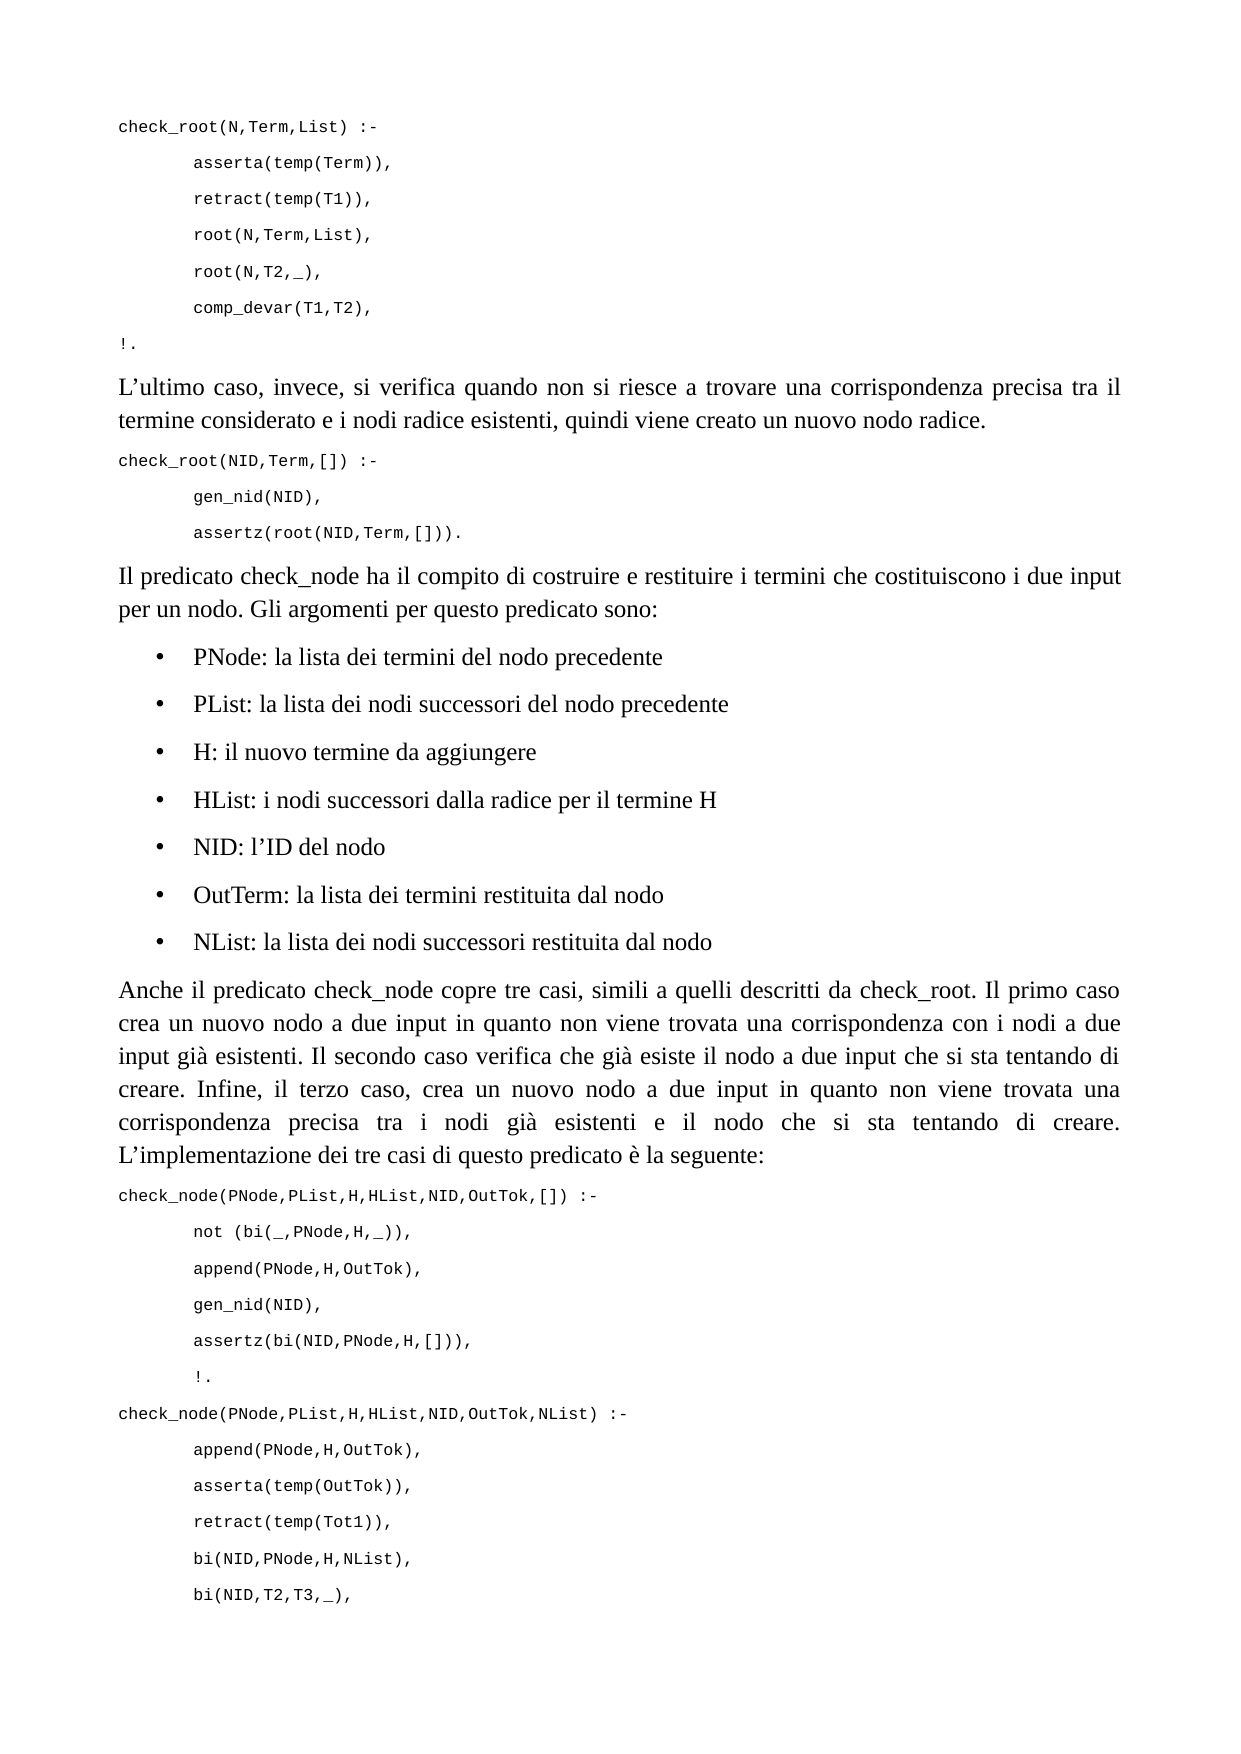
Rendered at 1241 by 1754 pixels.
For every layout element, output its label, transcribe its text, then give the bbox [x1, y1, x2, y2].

text asserta(temp(Term)), [118, 154, 1122, 173]
text check_node(PNode,PList,H,HList,NID,OutTok,NList) :- [118, 1405, 1122, 1424]
text append(PNode,H,OutTok), [118, 1260, 1122, 1279]
list HList: i nodi successori dalla radice per il termine H [156, 785, 1122, 813]
list PList: la lista dei nodi successori del nodo precedente [156, 689, 1122, 718]
list PNode: la lista dei termini del nodo precedente [156, 642, 1122, 671]
text !. [118, 1369, 1122, 1388]
list NList: la lista dei nodi successori restituita dal nodo [156, 927, 1122, 956]
text gen_nid(NID), [118, 489, 1122, 508]
text !. [118, 336, 1122, 354]
text check_node(PNode,PList,H,HList,NID,OutTok,[]) :- [118, 1188, 1122, 1207]
text L’ultimo caso, invece, si verifica quando non si riesce a trovare una corrispondenza precisa tra il termine considerato e i nodi radice esistenti, quindi viene creato un nuovo nodo radice. [118, 372, 1122, 434]
text check_root(NID,Term,[]) :- [118, 452, 1122, 471]
text root(N,T2,_), [118, 263, 1122, 282]
text assertz(bi(NID,PNode,H,[])), [118, 1333, 1122, 1352]
text assertz(root(NID,Term,[])). [118, 525, 1122, 544]
text Il predicato check_node ha il compito di costruire e restituire i termini che costituiscono i due input per un nodo. Gli argomenti per questo predicato sono: [118, 561, 1122, 623]
text bi(NID,PNode,H,NList), [118, 1550, 1122, 1569]
text bi(NID,T2,T3,_), [118, 1587, 1122, 1605]
text gen_nid(NID), [118, 1297, 1122, 1315]
text not (bi(_,PNode,H,_)), [118, 1224, 1122, 1243]
list NID: l’ID del nodo [156, 832, 1122, 861]
text append(PNode,H,OutTok), [118, 1442, 1122, 1460]
text check_root(N,Term,List) :- [118, 118, 1122, 137]
text retract(temp(Tot1)), [118, 1514, 1122, 1533]
text Anche il predicato check_node copre tre casi, simili a quelli descritti da check_root. Il primo caso crea un nuovo nodo a due input in quanto non viene trovata una corrispondenza con i nodi a due input già esistenti. Il secondo caso verifica che già esiste il nodo a due input che si sta tentando di creare. Infine, il terzo caso, crea un nuovo nodo a due input in quanto non viene trovata una corrispondenza precisa tra i nodi già esistenti e il nodo che si sta tentando di creare. L’implementazione dei tre casi di questo predicato è la seguente: [118, 975, 1122, 1169]
text root(N,Term,List), [118, 227, 1122, 246]
text retract(temp(T1)), [118, 191, 1122, 209]
text asserta(temp(OutTok)), [118, 1478, 1122, 1497]
text comp_devar(T1,T2), [118, 299, 1122, 318]
list H: il nuovo termine da aggiungere [156, 737, 1122, 766]
list OutTerm: la lista dei termini restituita dal nodo [156, 880, 1122, 909]
